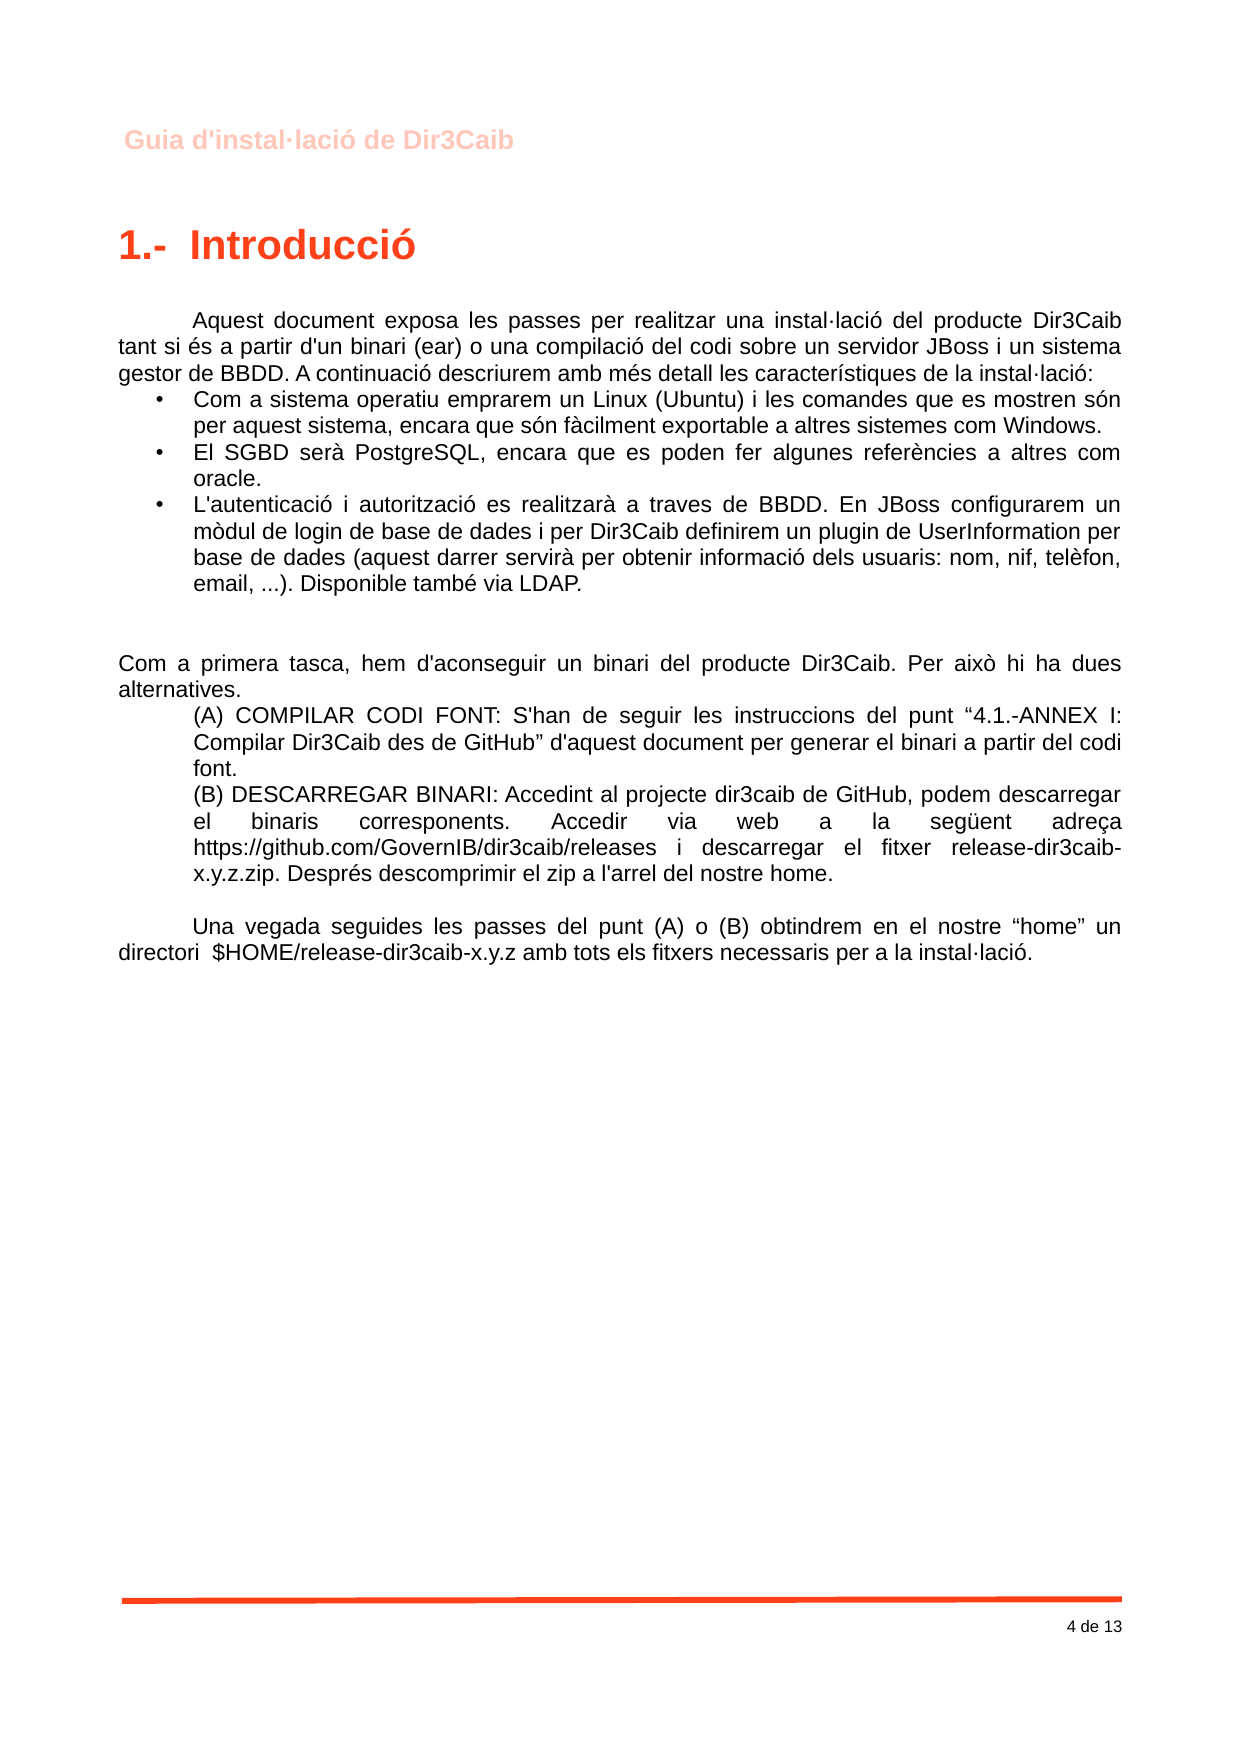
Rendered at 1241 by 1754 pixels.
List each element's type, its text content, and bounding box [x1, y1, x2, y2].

list L'autenticació i autorització es realitzarà a traves de BBDD. En JBoss configurarem un mòdul de login de base de dades i per Dir3Caib definirem un plugin de UserInformation per base de dades (aquest darrer servirà per obtenir informació dels usuaris: nom, nif, telèfon, email, ...). Disponible també via LDAP. [156, 491, 1122, 597]
list Com a sistema operatiu emprarem un Linux (Ubuntu) i les comandes que es mostren són per aquest sistema, encara que són fàcilment exportable a altres sistemes com Windows. [156, 386, 1122, 439]
text Una vegada seguides les passes del punt (A) o (B) obtindrem en el nostre “home” un directori $HOME/release-dir3caib-x.y.z amb tots els fitxers necessaris per a la instal·lació. [118, 913, 1122, 966]
text Com a primera tasca, hem d'aconseguir un binari del producte Dir3Caib. Per això hi ha dues alternatives. [118, 649, 1122, 702]
text (A) COMPILAR CODI FONT: S'han de seguir les instruccions del punt “4.1ANNEX I: Compilar Dir3Caib des de GitHub” d'aquest document per generar el binari a partir del codi font. [193, 702, 1122, 781]
text Aquest document exposa les passes per realitzar una instal·lació del producte Dir3Caib tant si és a partir d'un binari (ear) o una compilació del codi sobre un servidor JBoss i un sistema gestor de BBDD. A continuació descriurem amb més detall les característiques de la instal·lació: [118, 307, 1122, 386]
list El SGBD serà PostgreSQL, encara que es poden fer algunes referències a altres com oracle. [156, 439, 1122, 491]
subtitle Introducció [118, 220, 1122, 268]
text (B) DESCARREGAR BINARI: Accedint al projecte dir3caib de GitHub, podem descarregar el binaris corresponents. Accedir via web a la següent adreça https://github.com/GovernIB/dir3caib/releases i descarregar el fitxer release-dir3caib-x.y.z.zip. Després descomprimir el zip a l'arrel del nostre home. [193, 781, 1122, 887]
